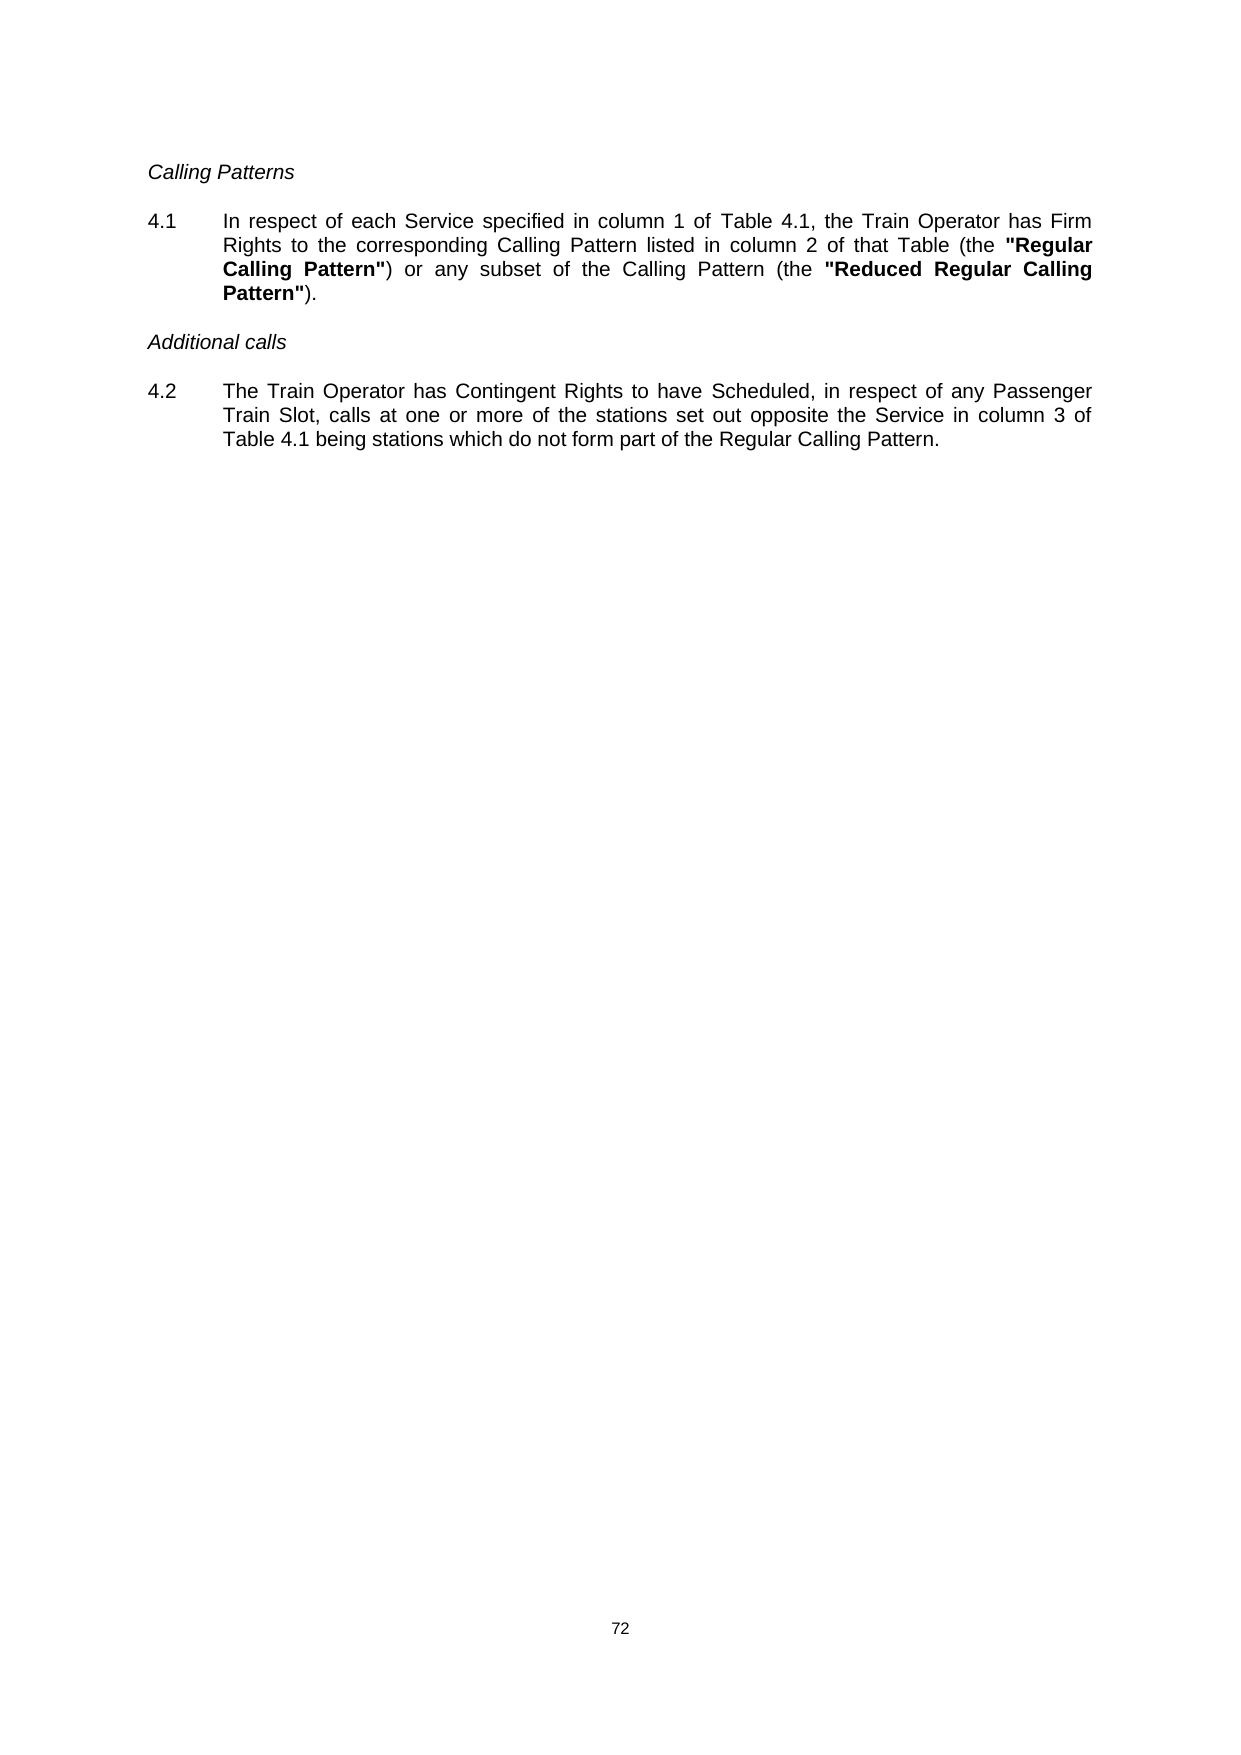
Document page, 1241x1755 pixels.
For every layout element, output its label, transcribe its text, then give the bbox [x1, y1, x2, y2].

list The Train Operator has Contingent Rights to have Scheduled, in respect of any Passenger Train Slot, calls at one or more of the stations set out opposite the Service in column 3 of Table 4.1 being stations which do not form part of the Regular Calling Pattern. [148, 379, 1093, 451]
list In respect of each Service specified in column 1 of Table 4.1, the Train Operator has Firm Rights to the corresponding Calling Pattern listed in column 2 of that Table (the "Regular Calling Pattern") or any subset of the Calling Pattern (the "Reduced Regular Calling Pattern"). [148, 209, 1093, 305]
text Additional calls [148, 330, 1093, 354]
text Calling Patterns [148, 160, 1093, 184]
